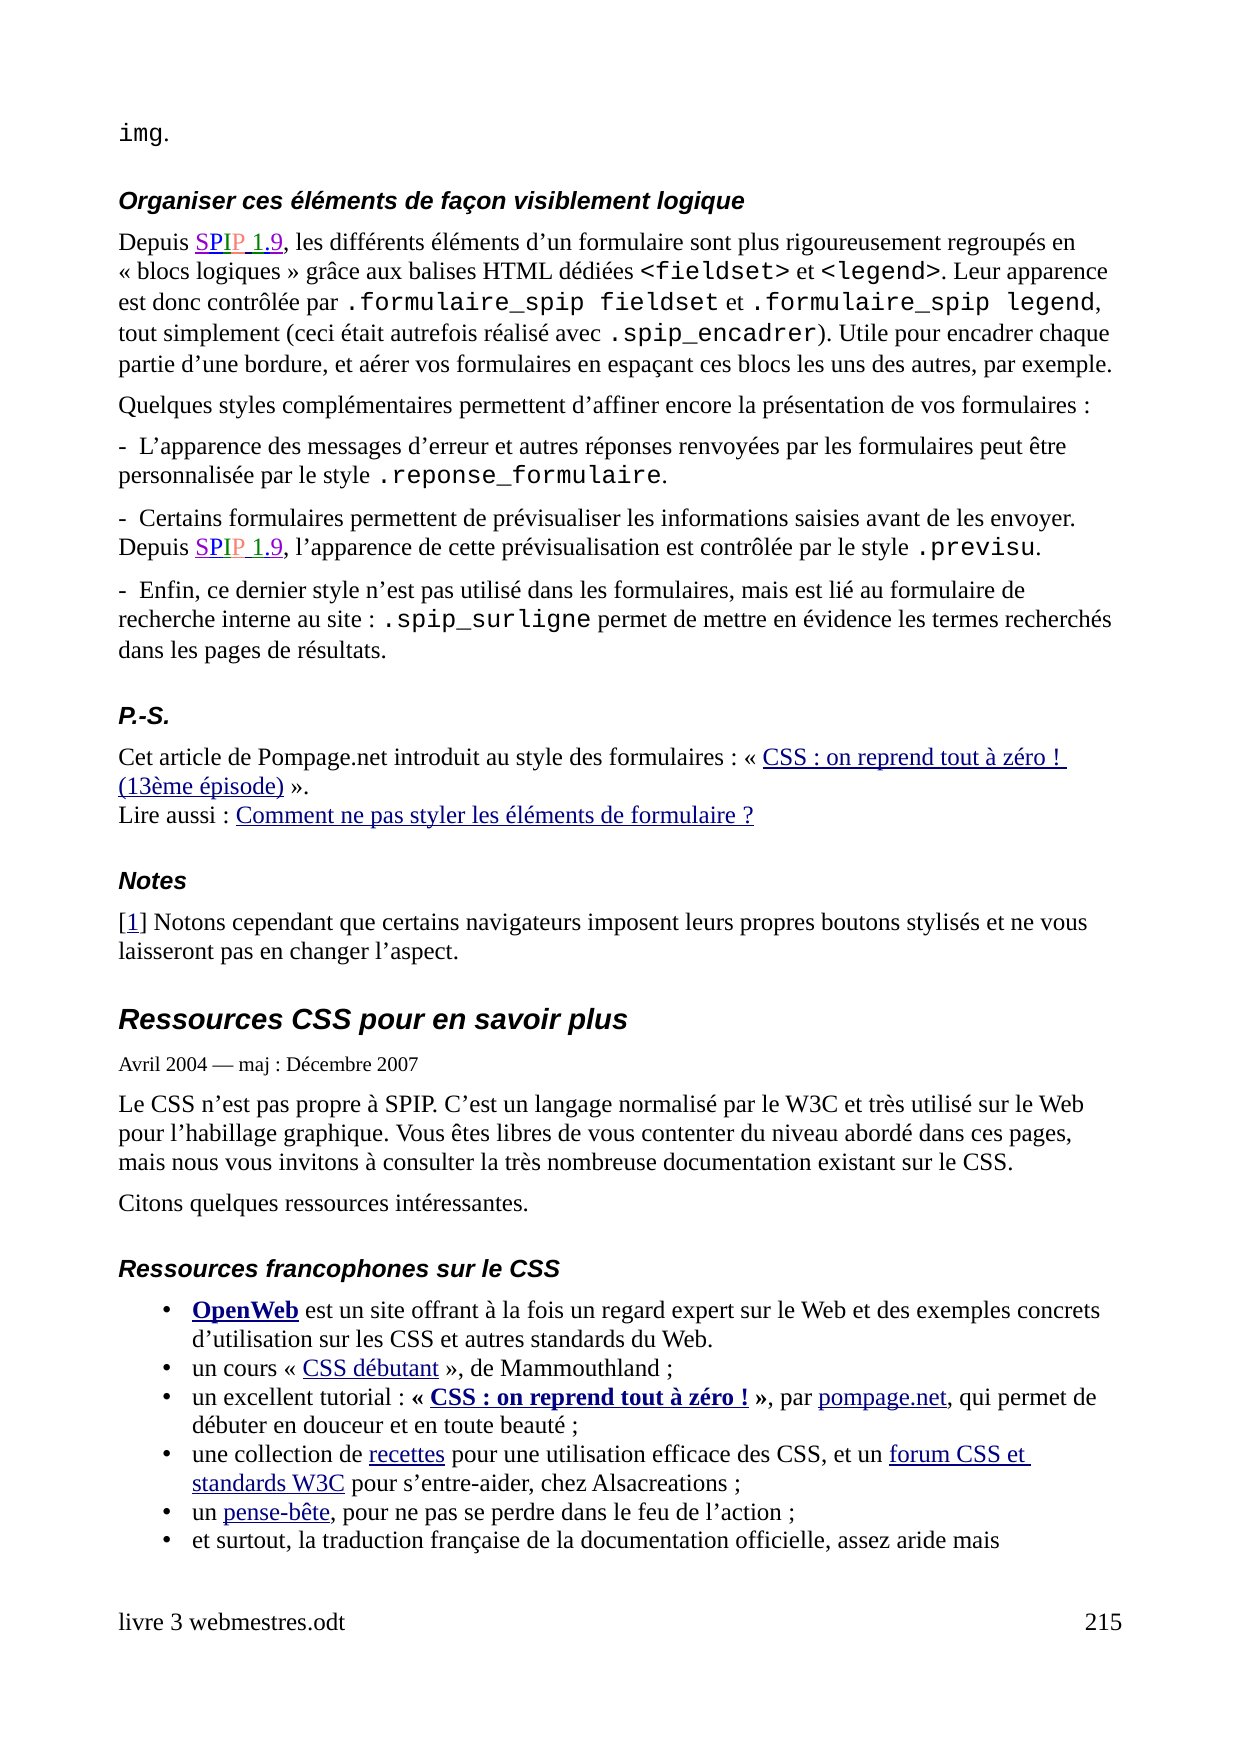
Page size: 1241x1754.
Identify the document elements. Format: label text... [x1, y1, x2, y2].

list une collection de recettes pour une utilisation efficace des CSS, et un forum CSS et standards W3C pour s’entre-aider, chez Alsacreations ; [162, 1439, 1122, 1497]
text Avril 2004 — maj : Décembre 2007 [118, 1048, 1122, 1077]
text - Certains formulaires permettent de prévisualiser les informations saisies avant de les envoyer. Depuis SPIP 1.9, l’apparence de cette prévisualisation est contrôlée par le style .previsu. [118, 503, 1122, 563]
list et surtout, la traduction française de la documentation officielle, assez aride mais [162, 1525, 1122, 1554]
subtitle Organiser ces éléments de façon visiblement logique [118, 186, 1122, 215]
list OpenWeb est un site offrant à la fois un regard expert sur le Web et des exemples concrets d’utilisation sur les CSS et autres standards du Web. [162, 1295, 1122, 1353]
text Quelques styles complémentaires permettent d’affiner encore la présentation de vos formulaires : [118, 390, 1122, 419]
text - Enfin, ce dernier style n’est pas utilisé dans les formulaires, mais est lié au formulaire de recherche interne au site : .spip_surligne permet de mettre en évidence les termes recherchés dans les pages de résultats. [118, 575, 1122, 664]
list un pense-bête, pour ne pas se perdre dans le feu de l’action ; [162, 1497, 1122, 1525]
text [1] Notons cependant que certains navigateurs imposent leurs propres boutons stylisés et ne vous laisseront pas en changer l’aspect. [118, 907, 1122, 964]
list un excellent tutorial : « CSS : on reprend tout à zéro ! », par pompage.net, qui permet de débuter en douceur et en toute beauté ; [162, 1382, 1122, 1439]
text Citons quelques ressources intéressantes. [118, 1188, 1122, 1217]
text img. [118, 118, 1122, 149]
text Cet article de Pompage.net introduit au style des formulaires : « CSS : on reprend tout à zéro ! (13ème épisode) ». Lire aussi : Comment ne pas styler les éléments de formulaire ? [118, 742, 1122, 828]
subtitle Ressources CSS pour en savoir plus [118, 1002, 1122, 1036]
subtitle Ressources francophones sur le CSS [118, 1254, 1122, 1283]
subtitle P.-S. [118, 701, 1122, 730]
subtitle Notes [118, 866, 1122, 894]
text Le CSS n’est pas propre à SPIP. C’est un langage normalisé par le W3C et très utilisé sur le Web pour l’habillage graphique. Vous êtes libres de vous contenter du niveau abordé dans ces pages, mais nous vous invitons à consulter la très nombreuse documentation existant sur le CSS. [118, 1089, 1122, 1176]
list un cours « CSS débutant », de Mammouthland ; [162, 1353, 1122, 1382]
text Depuis SPIP 1.9, les différents éléments d’un formulaire sont plus rigoureusement regroupés en « blocs logiques » grâce aux balises HTML dédiées <fieldset> et <legend>. Leur apparence est donc contrôlée par .formulaire_spip fieldset et .formulaire_spip legend, tout simplement (ceci était autrefois réalisé avec .spip_encadrer). Utile pour encadrer chaque partie d’une bordure, et aérer vos formulaires en espaçant ces blocs les uns des autres, par exemple. [118, 227, 1122, 377]
text - L’apparence des messages d’erreur et autres réponses renvoyées par les formulaires peut être personnalisée par le style .reponse_formulaire. [118, 431, 1122, 491]
